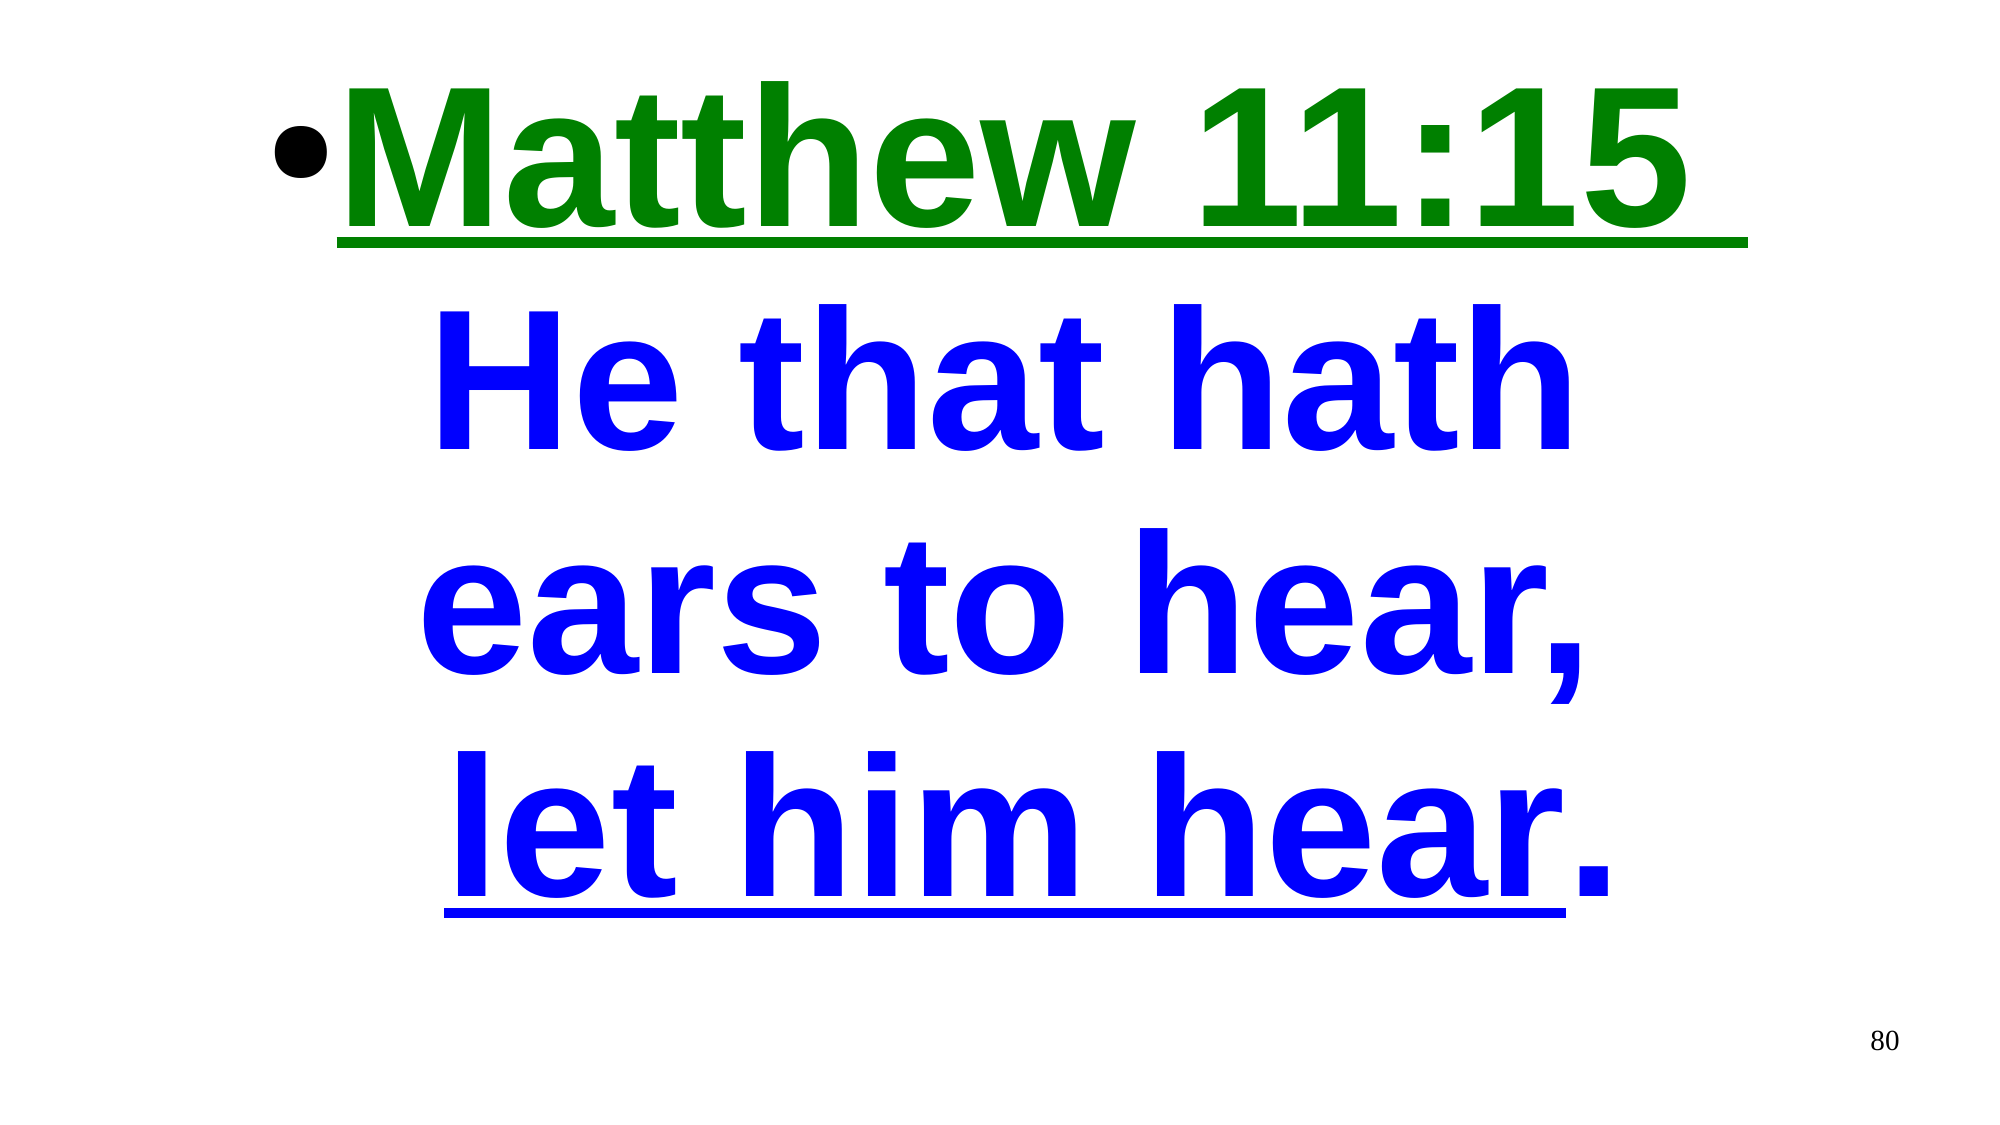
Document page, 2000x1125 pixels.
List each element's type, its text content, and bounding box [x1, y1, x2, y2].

list Matthew 11:15 He that hath ears to hear, let him hear. [45, 45, 1951, 1044]
